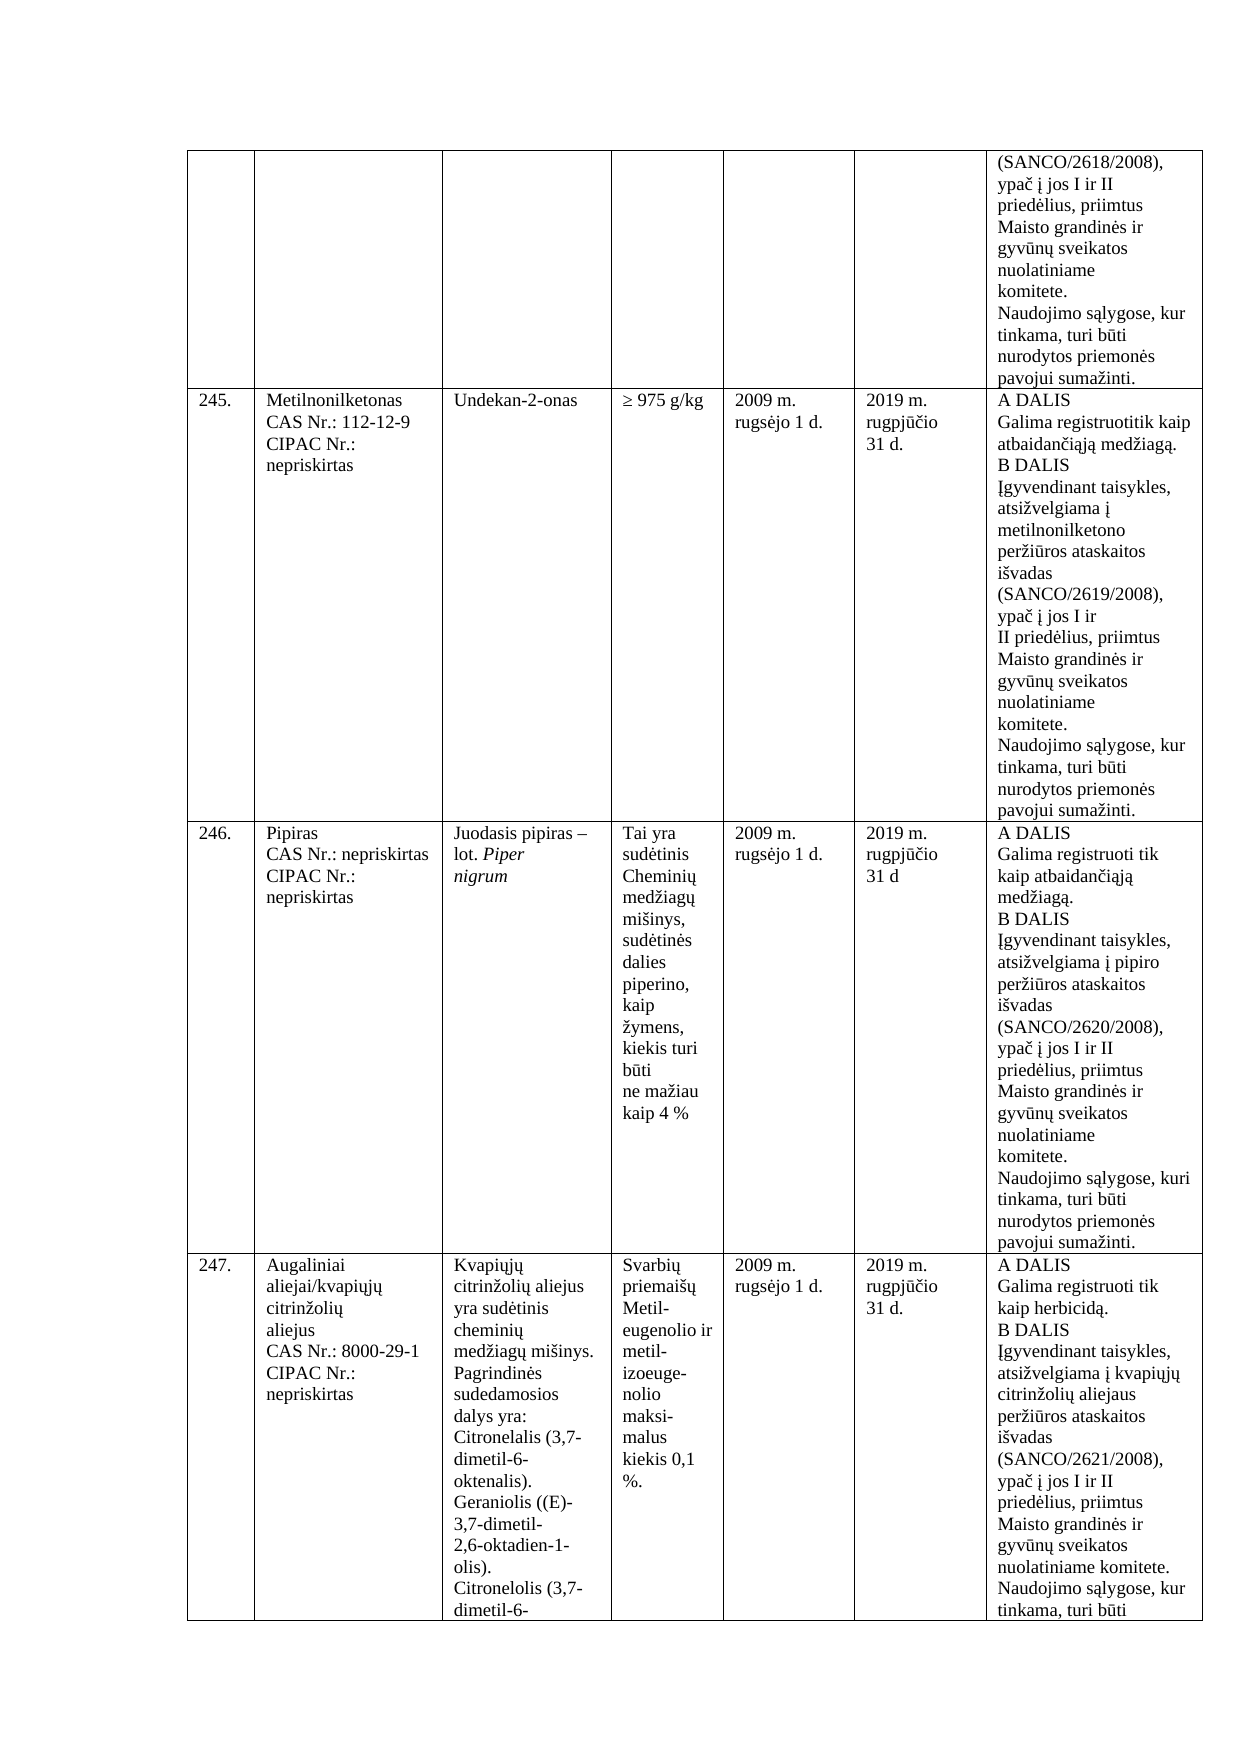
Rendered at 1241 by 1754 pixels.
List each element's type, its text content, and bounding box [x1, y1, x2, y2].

table_cell [180, 821, 187, 1253]
table_cell [612, 151, 723, 388]
table_cell [724, 151, 854, 388]
table_cell 2019 m. rugpjūčio 31 d [855, 822, 986, 1253]
table_cell ≥ 975 g/kg [612, 389, 723, 821]
table_cell 246. [188, 822, 254, 1253]
table_cell A DALIS Galima registruoti tik kaip atbaidančiąją medžiagą. B DALIS Įgyvendinant taisykles, atsižvelgiama į pipiro peržiūros ataskaitos išvadas (SANCO/2620/2008), ypač į jos I ir II priedėlius, priimtus Maisto grandinės ir gyvūnų sveikatos nuolatiniame komitete. Naudojimo sąlygose, kuri tinkama, turi būti nurodytos priemonės pavojui sumažinti. [987, 822, 1202, 1253]
table_cell Tai yra sudėtinis Cheminių medžiagų mišinys, sudėtinės dalies piperino, kaip žymens, kiekis turi būti ne mažiau kaip 4 % [612, 822, 723, 1253]
table_cell 2019 m. rugpjūčio 31 d. [855, 1254, 986, 1620]
table_cell [180, 388, 187, 821]
table_cell 2009 m. rugsėjo 1 d. [724, 1254, 854, 1620]
table_cell Augaliniai aliejai/kvapiųjų citrinžolių aliejus CAS Nr.: 8000-29-1 CIPAC Nr.: nepriskirtas [255, 1254, 442, 1620]
table_cell [855, 151, 986, 388]
table_cell Pipiras CAS Nr.: nepriskirtas CIPAC Nr.: nepriskirtas [255, 822, 442, 1253]
table_cell [1203, 150, 1211, 388]
table_cell Metilnonilketonas CAS Nr.: 112-12-9 CIPAC Nr.: nepriskirtas [255, 389, 442, 821]
table_cell A DALIS Galima registruotitik kaip atbaidančiąją medžiagą. B DALIS Įgyvendinant taisykles, atsižvelgiama į metilnonilketono peržiūros ataskaitos išvadas (SANCO/2619/2008), ypač į jos I ir II priedėlius, priimtus Maisto grandinės ir gyvūnų sveikatos nuolatiniame komitete. Naudojimo sąlygose, kur tinkama, turi būti nurodytos priemonės pavojui sumažinti. [987, 389, 1202, 821]
table_cell (SANCO/2618/2008), ypač į jos I ir II priedėlius, priimtus Maisto grandinės ir gyvūnų sveikatos nuolatiniame komitete. Naudojimo sąlygose, kur tinkama, turi būti nurodytos priemonės pavojui sumažinti. [987, 151, 1202, 388]
table_cell A DALIS Galima registruoti tik kaip herbicidą. B DALIS Įgyvendinant taisykles, atsižvelgiama į kvapiųjų citrinžolių aliejaus peržiūros ataskaitos išvadas (SANCO/2621/2008), ypač į jos I ir II priedėlius, priimtus Maisto grandinės ir gyvūnų sveikatos nuolatiniame komitete. Naudojimo sąlygose, kur tinkama, turi būti [987, 1254, 1202, 1620]
table_cell 245. [188, 389, 254, 821]
table_cell [1203, 1253, 1211, 1620]
table_cell [188, 151, 254, 388]
table_cell [105, 150, 180, 388]
table_cell 2019 m. rugpjūčio 31 d. [855, 389, 986, 821]
table_cell [1203, 388, 1211, 821]
table_cell Svarbių priemaišų Metil-eugenolio ir metil-izoeuge-nolio maksi-malus kiekis 0,1 %. [612, 1254, 723, 1620]
table_cell Undekan-2-onas [443, 389, 611, 821]
table_cell [255, 151, 442, 388]
table_cell [1203, 821, 1211, 1253]
table_cell 2009 m. rugsėjo 1 d. [724, 822, 854, 1253]
table_cell [105, 388, 180, 821]
table_cell [180, 150, 187, 388]
table_cell Juodasis pipiras – lot. Piper nigrum [443, 822, 611, 1253]
table_cell 247. [188, 1254, 254, 1620]
table_cell Kvapiųjų citrinžolių aliejus yra sudėtinis cheminių medžiagų mišinys. Pagrindinės sudedamosios dalys yra: Citronelalis (3,7-dimetil-6- oktenalis). Geraniolis ((E)-3,7-dimetil- 2,6-oktadien-1-olis). Citronelolis (3,7-dimetil-6- [443, 1254, 611, 1620]
table_cell [180, 1253, 187, 1620]
table_cell [105, 821, 180, 1253]
table_cell [105, 1253, 180, 1620]
table_cell [443, 151, 611, 388]
table_cell 2009 m. rugsėjo 1 d. [724, 389, 854, 821]
